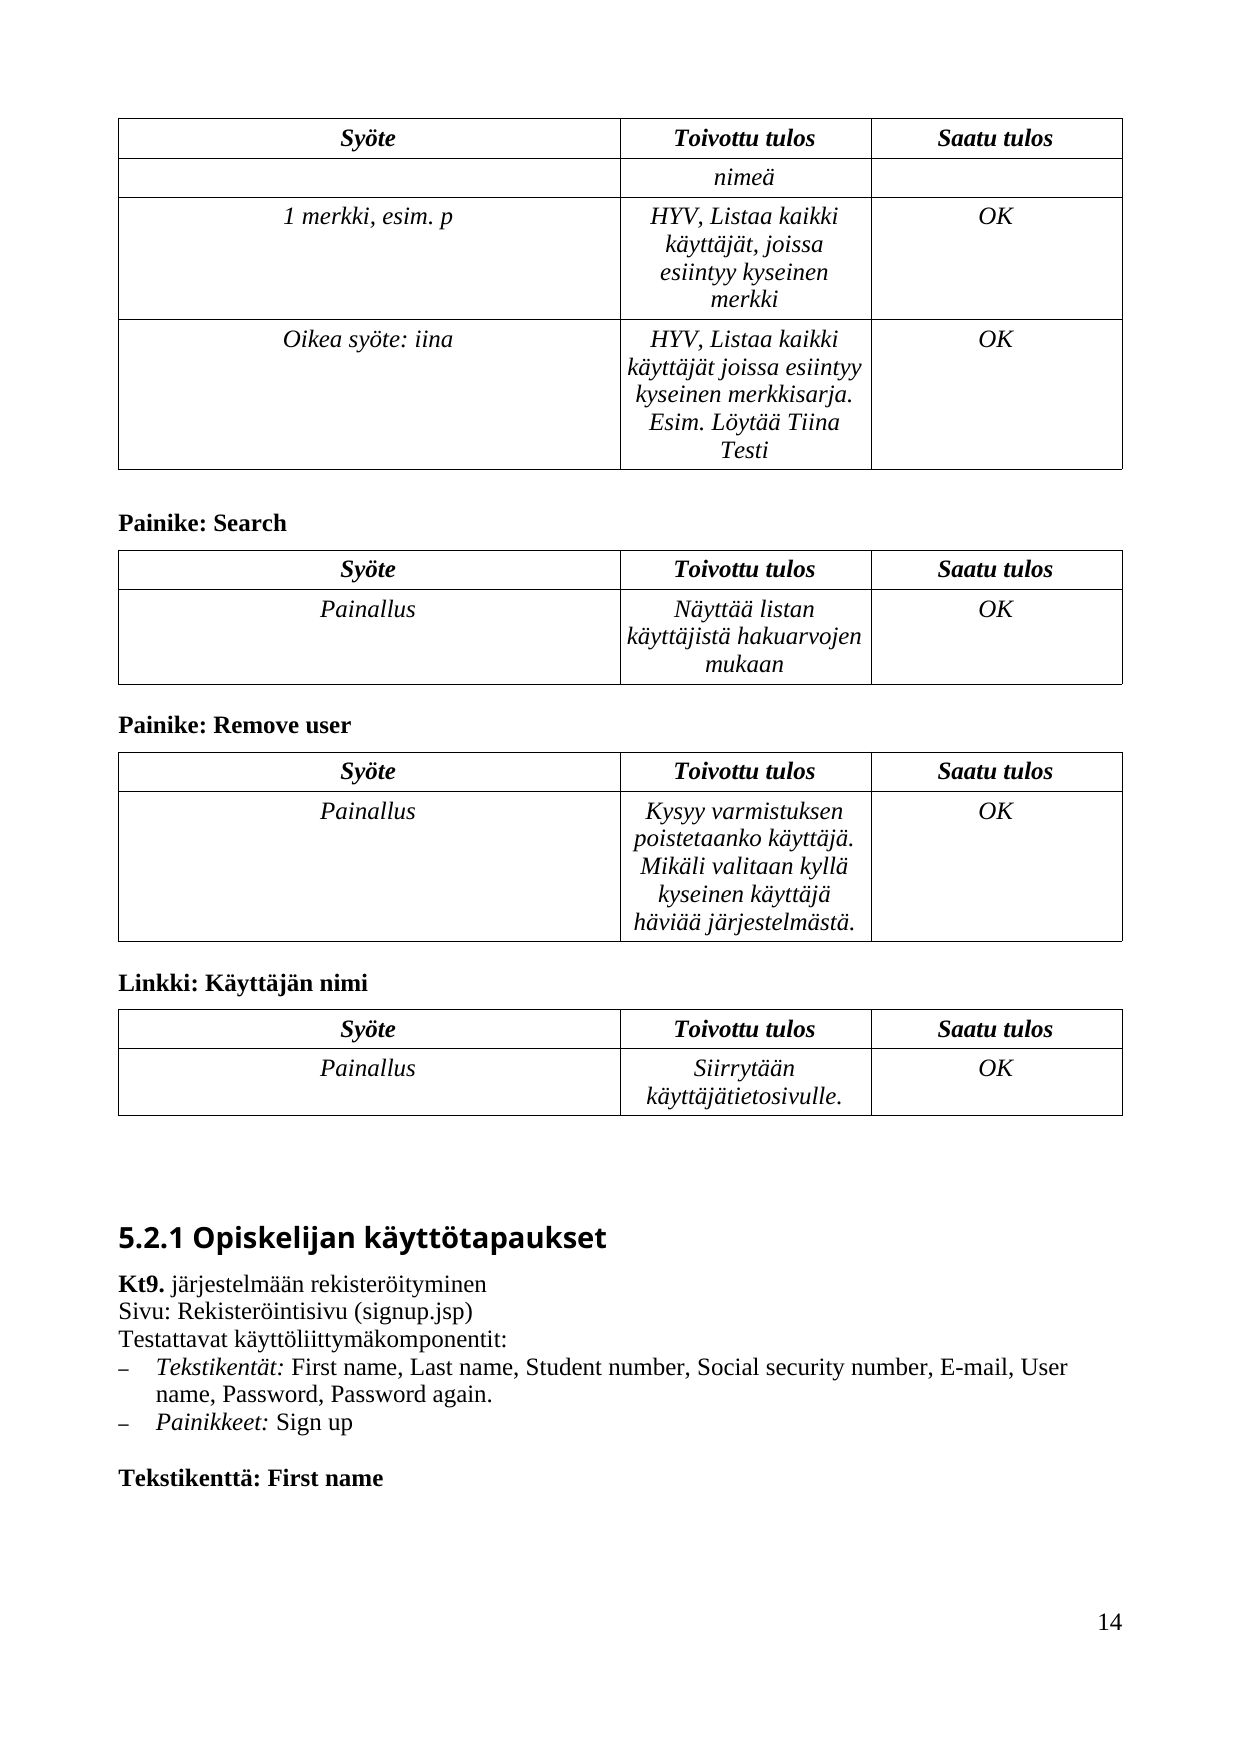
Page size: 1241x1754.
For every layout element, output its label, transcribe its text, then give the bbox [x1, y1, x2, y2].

table_header Saatu tulos [872, 1010, 1122, 1048]
table_cell OK [872, 792, 1122, 941]
table_cell 1 merkki, esim. p [119, 198, 620, 319]
table_cell Painallus [119, 792, 620, 941]
text Sivu: Rekisteröintisivu (signup.jsp) [118, 1297, 1122, 1325]
table_header Toivottu tulos [621, 551, 871, 589]
table_header Syöte [119, 753, 620, 791]
table_cell OK [872, 198, 1122, 319]
text Painike: Remove user [118, 711, 1122, 739]
table_cell Painallus [119, 1049, 620, 1115]
table_header Saatu tulos [872, 119, 1122, 157]
text Testattavat käyttöliittymäkomponentit: [118, 1325, 1122, 1353]
table_cell Painallus [119, 590, 620, 684]
table_cell Oikea syöte: iina [119, 320, 620, 469]
table_header Saatu tulos [872, 551, 1122, 589]
table_cell nimeä [621, 159, 871, 197]
table_cell Kysyy varmistuksen poistetaanko käyttäjä. Mikäli valitaan kyllä kyseinen käyttäjä häviää järjestelmästä. [621, 792, 871, 941]
list Painikkeet: Sign up [118, 1408, 1122, 1436]
table_cell OK [872, 320, 1122, 469]
text Linkki: Käyttäjän nimi [118, 969, 1122, 997]
text Tekstikenttä: First name [118, 1464, 1122, 1491]
table_cell Siirrytään käyttäjätietosivulle. [621, 1049, 871, 1115]
text Painike: Search [118, 509, 1122, 537]
table_header Saatu tulos [872, 753, 1122, 791]
table_cell Näyttää listan käyttäjistä hakuarvojen mukaan [621, 590, 871, 684]
text Kt9. järjestelmään rekisteröityminen [118, 1270, 1122, 1297]
table_cell [119, 159, 620, 197]
list Tekstikentät: First name, Last name, Student number, Social security number, E-mail, User name, Password, Password again. [118, 1353, 1122, 1408]
table_cell OK [872, 590, 1122, 684]
table_cell OK [872, 1049, 1122, 1115]
table_header Syöte [119, 1010, 620, 1048]
subtitle 5.2.1 Opiskelijan käyttötapaukset [118, 1218, 1122, 1257]
table_header Syöte [119, 119, 620, 157]
table_cell HYV, Listaa kaikki käyttäjät, joissa esiintyy kyseinen merkki [621, 198, 871, 319]
table_header Toivottu tulos [621, 119, 871, 157]
table_cell [872, 159, 1122, 197]
table_header Toivottu tulos [621, 753, 871, 791]
table_header Syöte [119, 551, 620, 589]
table_header Toivottu tulos [621, 1010, 871, 1048]
table_cell HYV, Listaa kaikki käyttäjät joissa esiintyy kyseinen merkkisarja. Esim. Löytää Tiina Testi [621, 320, 871, 469]
